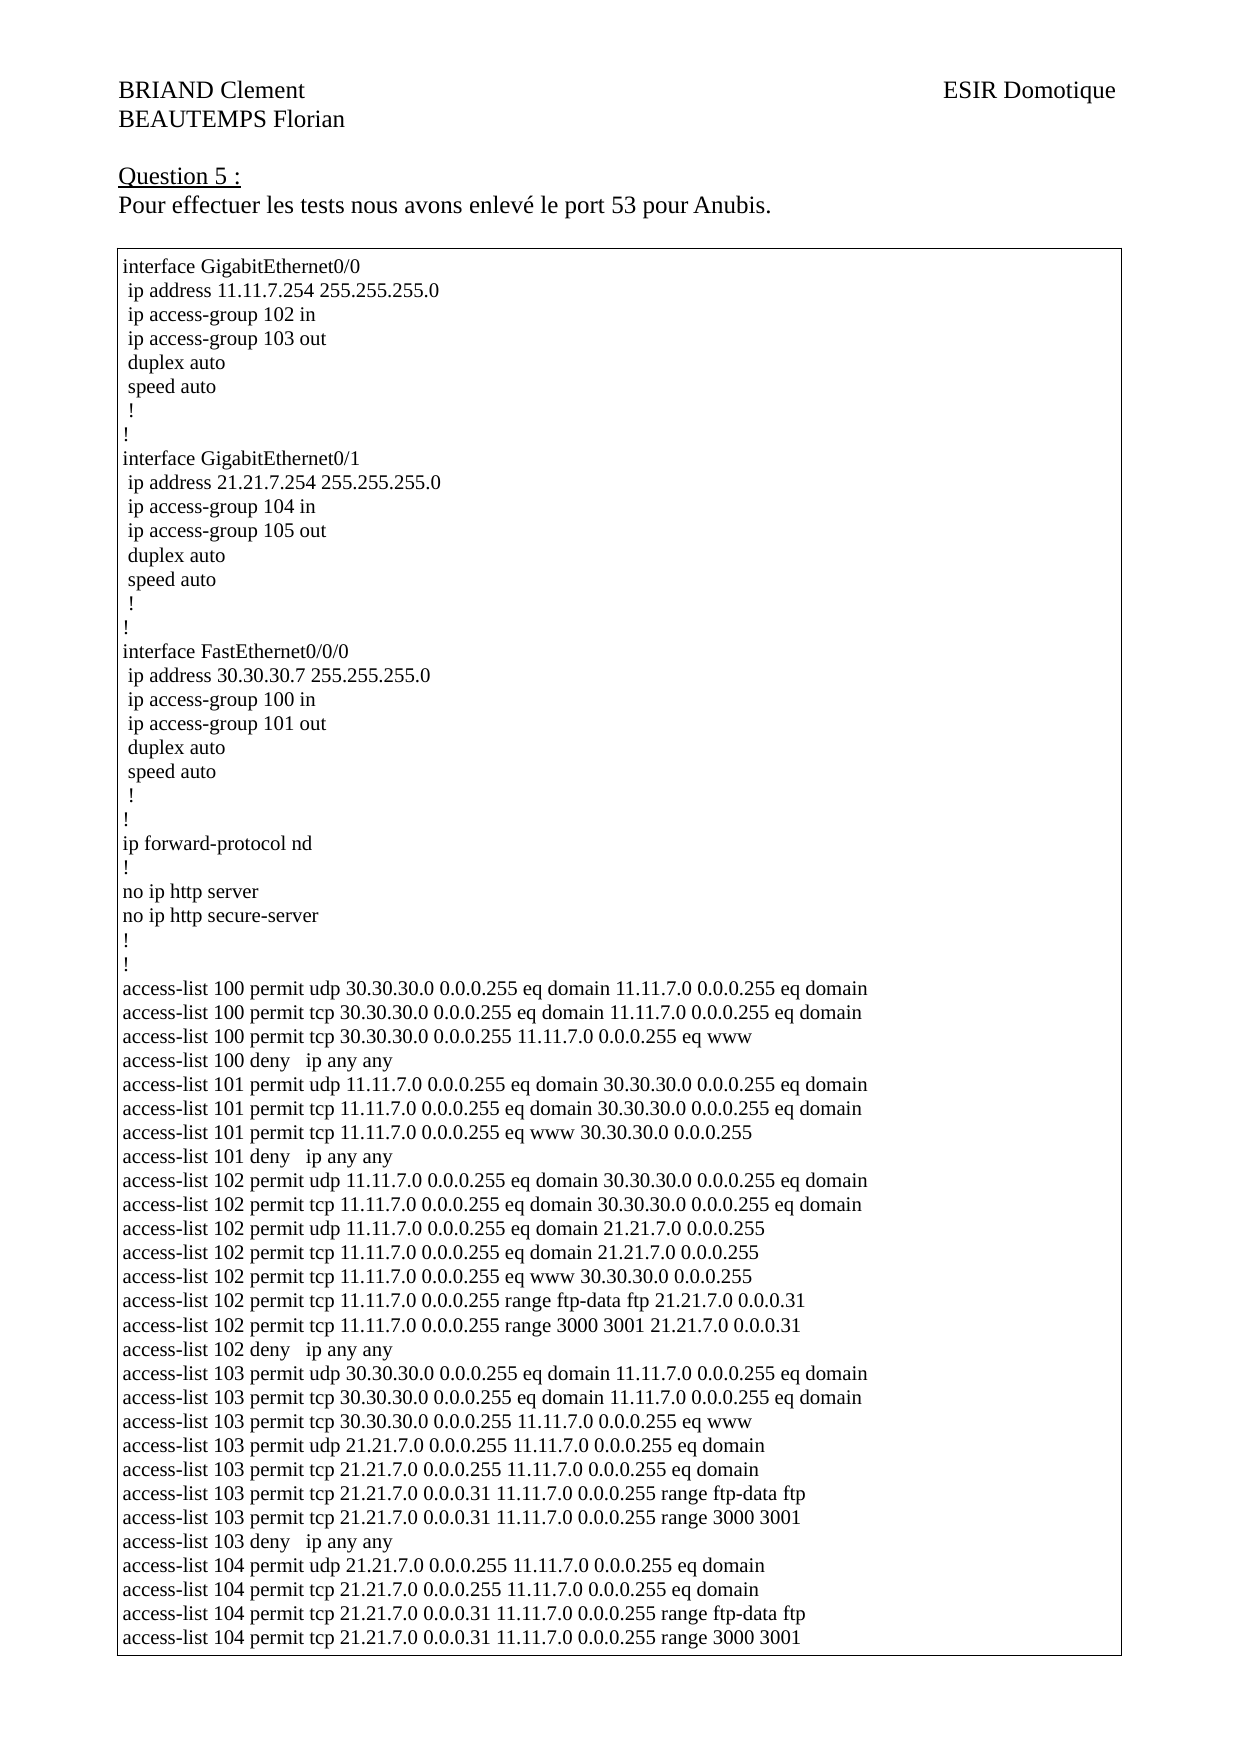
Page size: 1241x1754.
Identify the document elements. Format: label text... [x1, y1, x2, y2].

text Pour effectuer les tests nous avons enlevé le port 53 pour Anubis. [118, 190, 1122, 219]
text Question 5 : [118, 161, 1122, 190]
table_header interface GigabitEthernet0/0 ip address 11.11.7.254 255.255.255.0 ip access-group 102 in ip access-group 103 out duplex auto speed auto ! ! interface GigabitEthernet0/1 ip address 21.21.7.254 255.255.255.0 ip access-group 104 in ip access-group 105 out duplex auto speed auto ! ! interface FastEthernet0/0/0 ip address 30.30.30.7 255.255.255.0 ip access-group 100 in ip access-group 101 out duplex auto speed auto ! ! ip forward-protocol nd ! no ip http server no ip http secure-server ! ! access-list 100 permit udp 30.30.30.0 0.0.0.255 eq domain 11.11.7.0 0.0.0.255 eq domain access-list 100 permit tcp 30.30.30.0 0.0.0.255 eq domain 11.11.7.0 0.0.0.255 eq domain access-list 100 permit tcp 30.30.30.0 0.0.0.255 11.11.7.0 0.0.0.255 eq www access-list 100 deny ip any any access-list 101 permit udp 11.11.7.0 0.0.0.255 eq domain 30.30.30.0 0.0.0.255 eq domain access-list 101 permit tcp 11.11.7.0 0.0.0.255 eq domain 30.30.30.0 0.0.0.255 eq domain access-list 101 permit tcp 11.11.7.0 0.0.0.255 eq www 30.30.30.0 0.0.0.255 access-list 101 deny ip any any access-list 102 permit udp 11.11.7.0 0.0.0.255 eq domain 30.30.30.0 0.0.0.255 eq domain access-list 102 permit tcp 11.11.7.0 0.0.0.255 eq domain 30.30.30.0 0.0.0.255 eq domain access-list 102 permit udp 11.11.7.0 0.0.0.255 eq domain 21.21.7.0 0.0.0.255 access-list 102 permit tcp 11.11.7.0 0.0.0.255 eq domain 21.21.7.0 0.0.0.255 access-list 102 permit tcp 11.11.7.0 0.0.0.255 eq www 30.30.30.0 0.0.0.255 access-list 102 permit tcp 11.11.7.0 0.0.0.255 range ftp-data ftp 21.21.7.0 0.0.0.31 access-list 102 permit tcp 11.11.7.0 0.0.0.255 range 3000 3001 21.21.7.0 0.0.0.31 access-list 102 deny ip any any access-list 103 permit udp 30.30.30.0 0.0.0.255 eq domain 11.11.7.0 0.0.0.255 eq domain access-list 103 permit tcp 30.30.30.0 0.0.0.255 eq domain 11.11.7.0 0.0.0.255 eq domain access-list 103 permit tcp 30.30.30.0 0.0.0.255 11.11.7.0 0.0.0.255 eq www access-list 103 permit udp 21.21.7.0 0.0.0.255 11.11.7.0 0.0.0.255 eq domain access-list 103 permit tcp 21.21.7.0 0.0.0.255 11.11.7.0 0.0.0.255 eq domain access-list 103 permit tcp 21.21.7.0 0.0.0.31 11.11.7.0 0.0.0.255 range ftp-data ftp access-list 103 permit tcp 21.21.7.0 0.0.0.31 11.11.7.0 0.0.0.255 range 3000 3001 access-list 103 deny ip any any access-list 104 permit udp 21.21.7.0 0.0.0.255 11.11.7.0 0.0.0.255 eq domain access-list 104 permit tcp 21.21.7.0 0.0.0.255 11.11.7.0 0.0.0.255 eq domain access-list 104 permit tcp 21.21.7.0 0.0.0.31 11.11.7.0 0.0.0.255 range ftp-data ftp access-list 104 permit tcp 21.21.7.0 0.0.0.31 11.11.7.0 0.0.0.255 range 3000 3001 [118, 249, 1121, 1655]
